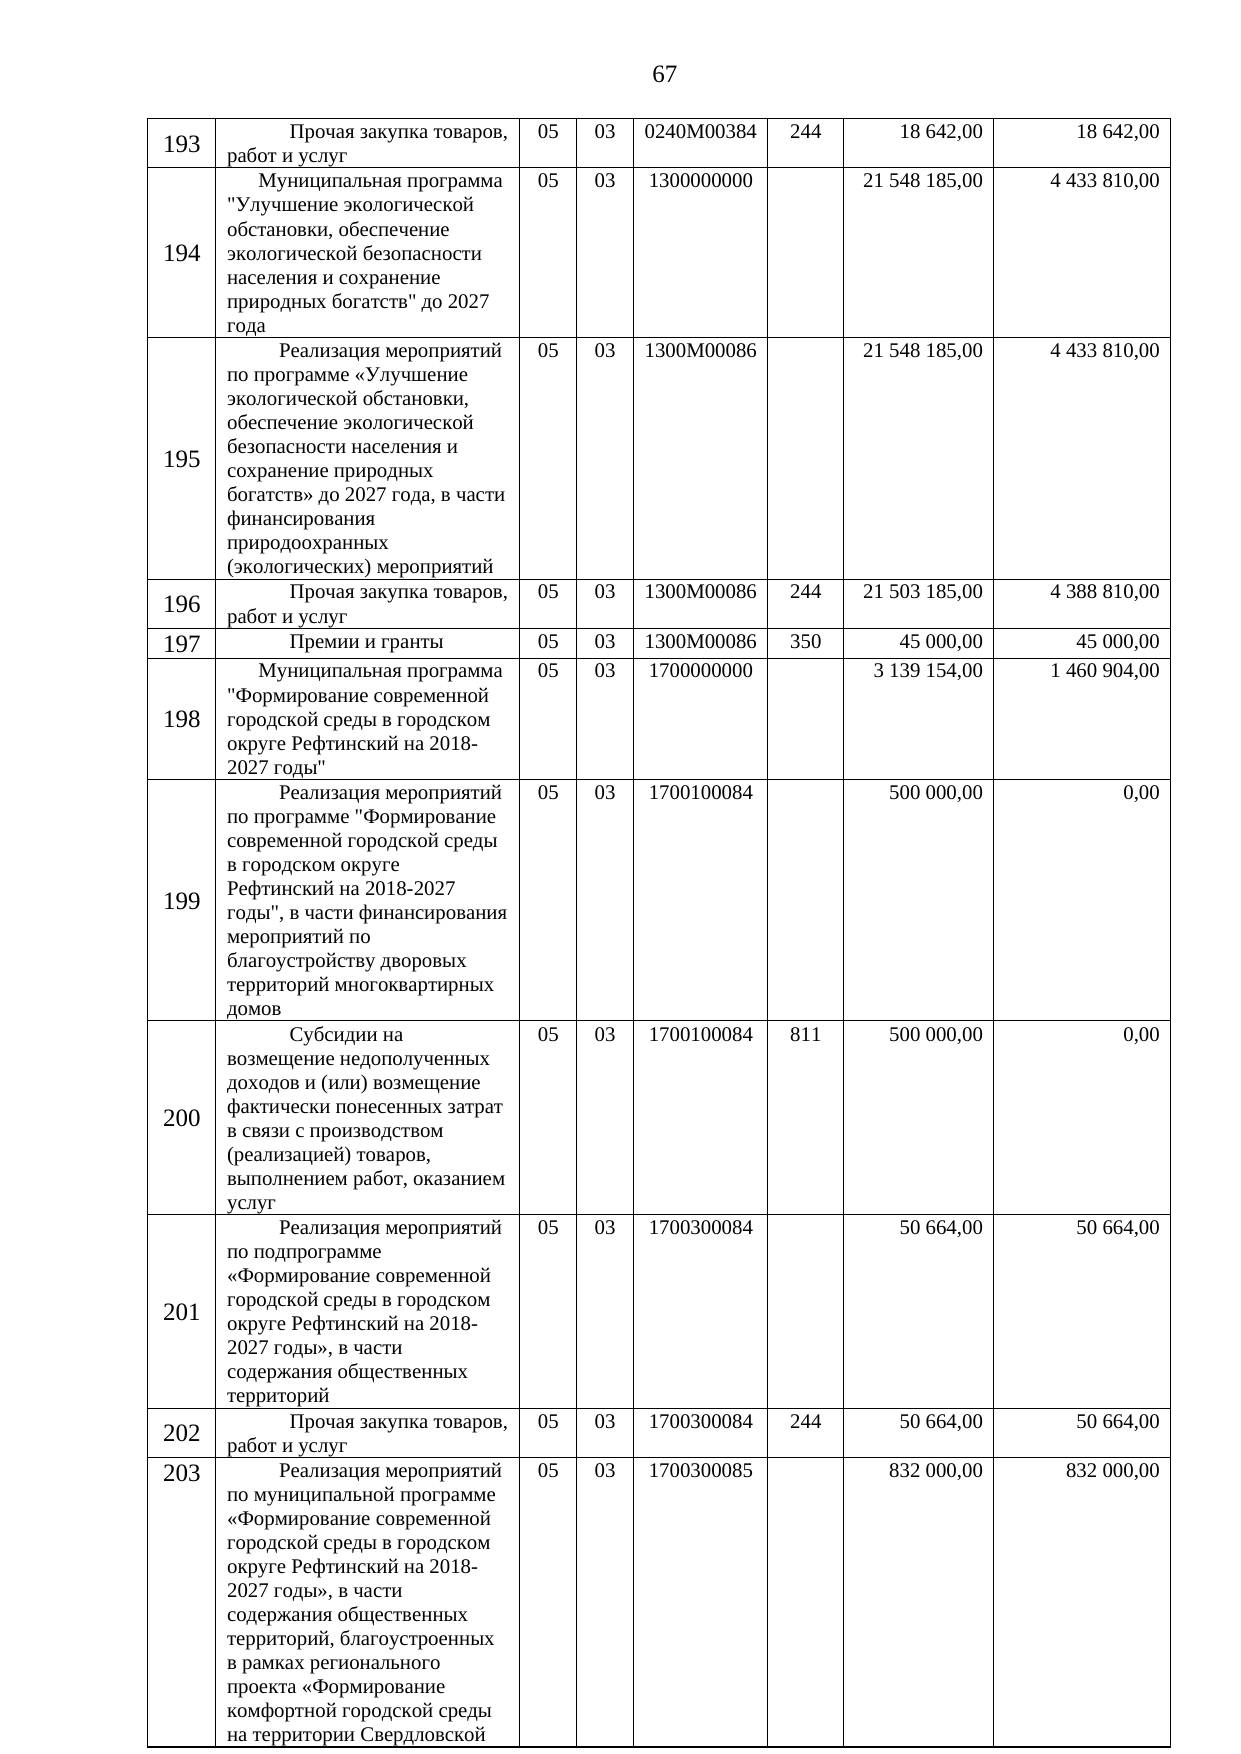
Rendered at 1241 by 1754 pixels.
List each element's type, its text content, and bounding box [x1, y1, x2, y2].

table_cell 05 [520, 1215, 576, 1407]
table_cell 50 664,00 [994, 1409, 1170, 1457]
table_cell 03 [577, 629, 633, 657]
table_cell 05 [520, 119, 576, 167]
table_cell 1 460 904,00 [994, 659, 1170, 779]
table_cell Реализация мероприятий по программе "Формирование современной городской среды в городском округе Рефтинский на 2018-2027 годы", в части финансирования мероприятий по благоустройству дворовых территорий многоквартирных домов [216, 780, 519, 1020]
table_cell [768, 338, 843, 578]
table_cell Прочая закупка товаров, работ и услуг [216, 580, 519, 628]
table_cell 1300М00086 [634, 580, 767, 628]
table_cell Муниципальная программа "Улучшение экологической обстановки, обеспечение экологической безопасности населения и сохранение природных богатств" до 2027 года [216, 168, 519, 337]
table_cell 03 [577, 1458, 633, 1746]
table_cell 1300М00086 [634, 338, 767, 578]
table_cell 1700000000 [634, 659, 767, 779]
table_cell 03 [577, 168, 633, 337]
table_cell 350 [768, 629, 843, 657]
table_cell 0,00 [994, 780, 1170, 1020]
table_cell 21 548 185,00 [844, 168, 993, 337]
table_cell 199 [148, 780, 215, 1020]
table_cell 1300000000 [634, 168, 767, 337]
table_cell 05 [520, 629, 576, 657]
table_cell 18 642,00 [844, 119, 993, 167]
table_cell 193 [148, 119, 215, 167]
table_cell 195 [148, 338, 215, 578]
table_cell 1700300085 [634, 1458, 767, 1746]
table_cell 03 [577, 1021, 633, 1214]
table_cell [768, 1215, 843, 1407]
table_cell 202 [148, 1409, 215, 1457]
table_cell Реализация мероприятий по подпрограмме «Формирование современной городской среды в городском округе Рефтинский на 2018-2027 годы», в части содержания общественных территорий [216, 1215, 519, 1407]
table_cell Прочая закупка товаров, работ и услуг [216, 1409, 519, 1457]
table_cell 244 [768, 119, 843, 167]
table_cell Премии и гранты [216, 629, 519, 657]
table_cell 203 [148, 1458, 215, 1746]
table_cell 201 [148, 1215, 215, 1407]
table_cell Реализация мероприятий по программе «Улучшение экологической обстановки, обеспечение экологической безопасности населения и сохранение природных богатств» до 2027 года, в части финансирования природоохранных (экологических) мероприятий [216, 338, 519, 578]
table_cell 832 000,00 [844, 1458, 993, 1746]
table_cell 05 [520, 1021, 576, 1214]
table_cell 4 433 810,00 [994, 168, 1170, 337]
table_cell 4 388 810,00 [994, 580, 1170, 628]
table_cell 1300М00086 [634, 629, 767, 657]
table_cell 500 000,00 [844, 780, 993, 1020]
table_cell 18 642,00 [994, 119, 1170, 167]
table_cell 05 [520, 1409, 576, 1457]
table_cell Муниципальная программа "Формирование современной городской среды в городском округе Рефтинский на 2018-2027 годы" [216, 659, 519, 779]
table_cell 198 [148, 659, 215, 779]
table_cell 03 [577, 580, 633, 628]
table_cell 1700100084 [634, 780, 767, 1020]
table_cell 244 [768, 1409, 843, 1457]
table_cell 05 [520, 1458, 576, 1746]
table_cell 05 [520, 580, 576, 628]
table_cell 500 000,00 [844, 1021, 993, 1214]
table_cell 811 [768, 1021, 843, 1214]
table_cell 194 [148, 168, 215, 337]
table_cell Реализация мероприятий по муниципальной программе «Формирование современной городской среды в городском округе Рефтинский на 2018-2027 годы», в части содержания общественных территорий, благоустроенных в рамках регионального проекта «Формирование комфортной городской среды на территории Свердловской [216, 1458, 519, 1746]
table_cell 50 664,00 [994, 1215, 1170, 1407]
table_cell 21 503 185,00 [844, 580, 993, 628]
table_cell [768, 780, 843, 1020]
table_cell 197 [148, 629, 215, 657]
table_cell 03 [577, 119, 633, 167]
table_cell 03 [577, 659, 633, 779]
table_cell 05 [520, 659, 576, 779]
table_cell 4 433 810,00 [994, 338, 1170, 578]
table_cell Субсидии на возмещение недополученных доходов и (или) возмещение фактически понесенных затрат в связи с производством (реализацией) товаров, выполнением работ, оказанием услуг [216, 1021, 519, 1214]
table_cell [768, 168, 843, 337]
table_cell 196 [148, 580, 215, 628]
table_cell 05 [520, 168, 576, 337]
table_cell 05 [520, 780, 576, 1020]
table_cell 0,00 [994, 1021, 1170, 1214]
table_cell 0240М00384 [634, 119, 767, 167]
table_cell 200 [148, 1021, 215, 1214]
table_cell 1700300084 [634, 1215, 767, 1407]
table_cell Прочая закупка товаров, работ и услуг [216, 119, 519, 167]
table_cell 832 000,00 [994, 1458, 1170, 1746]
table_cell 1700100084 [634, 1021, 767, 1214]
table_cell 244 [768, 580, 843, 628]
table_cell 03 [577, 1409, 633, 1457]
table_cell 50 664,00 [844, 1409, 993, 1457]
table_cell 03 [577, 338, 633, 578]
table_cell [768, 659, 843, 779]
table_cell 03 [577, 780, 633, 1020]
table_cell 1700300084 [634, 1409, 767, 1457]
table_cell [768, 1458, 843, 1746]
table_cell 45 000,00 [844, 629, 993, 657]
table_cell 3 139 154,00 [844, 659, 993, 779]
table_cell 45 000,00 [994, 629, 1170, 657]
table_cell 50 664,00 [844, 1215, 993, 1407]
table_cell 21 548 185,00 [844, 338, 993, 578]
table_cell 05 [520, 338, 576, 578]
table_cell 03 [577, 1215, 633, 1407]
